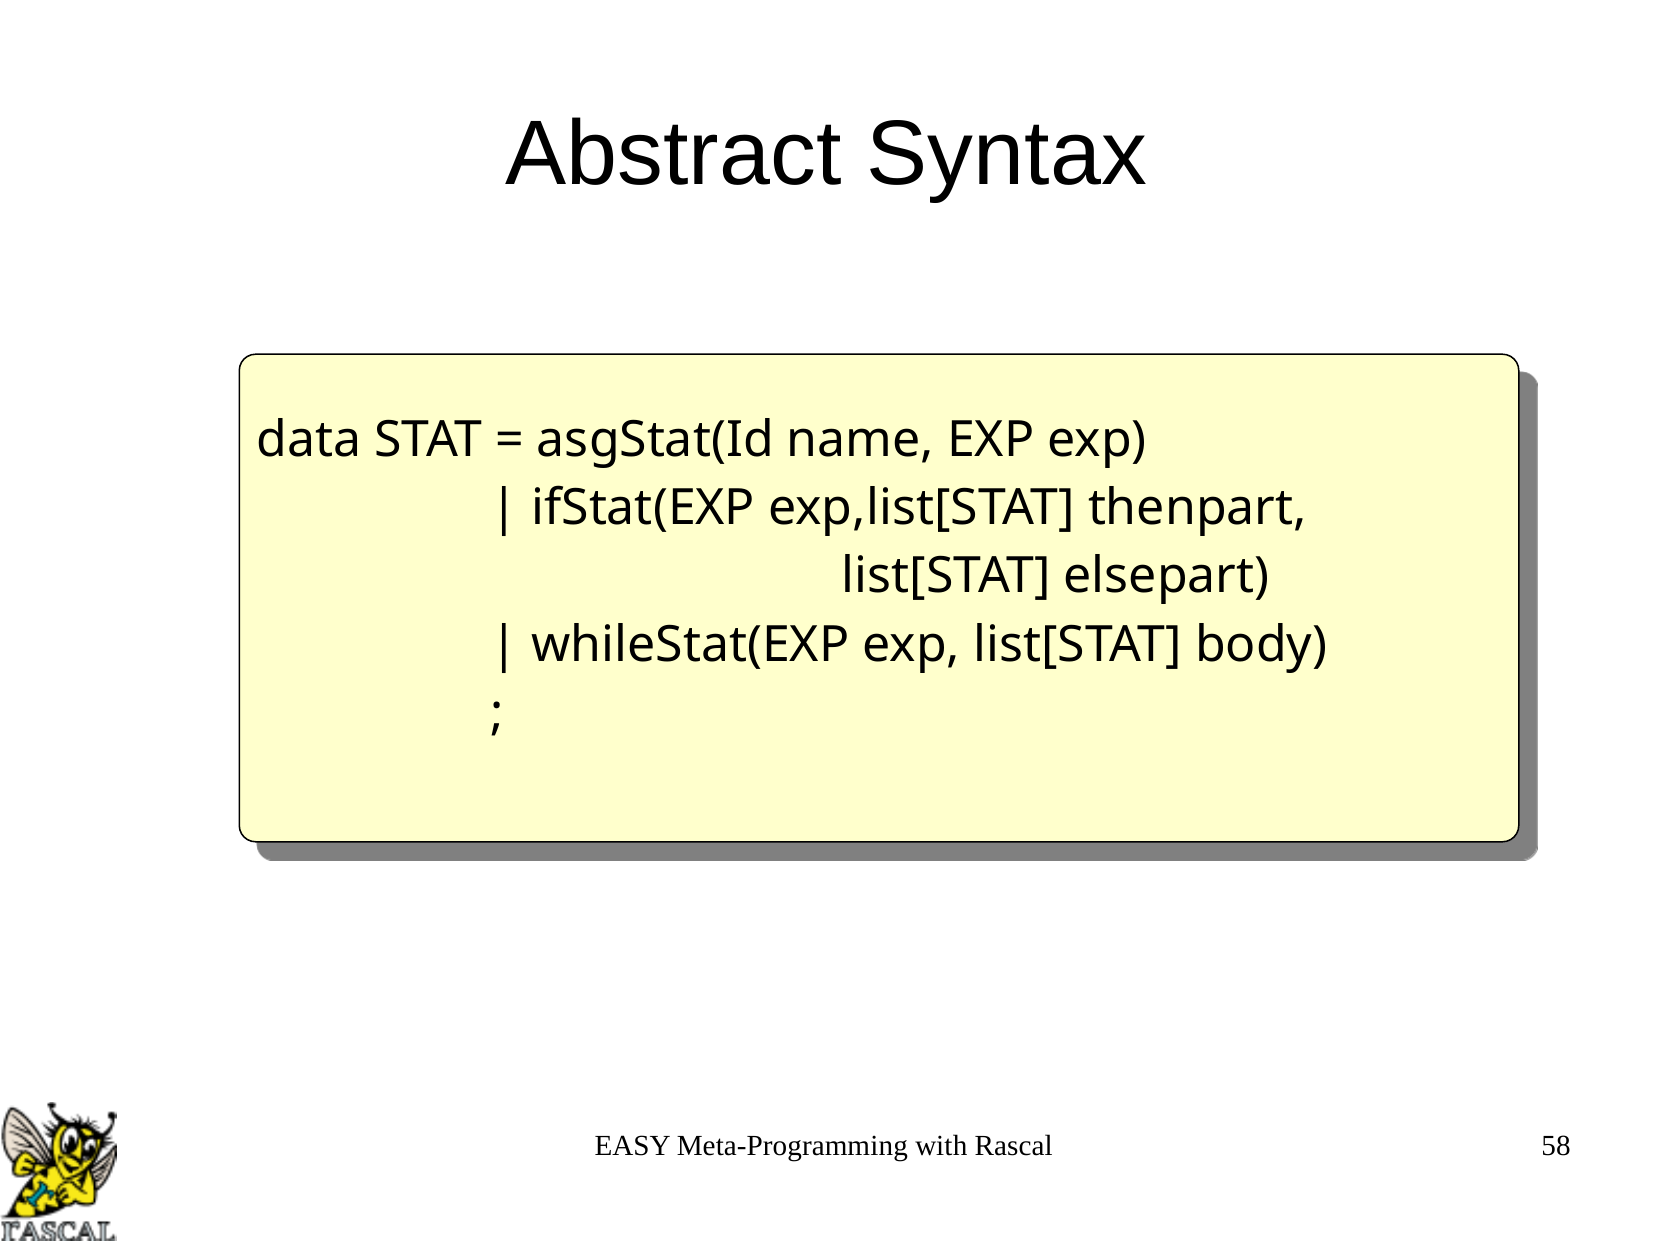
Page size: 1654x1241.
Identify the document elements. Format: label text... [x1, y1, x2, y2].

picture [0, 1102, 117, 1241]
text_box data STAT = asgStat(Id name, EXP exp) | ifStat(EXP exp,list[STAT] thenpart, list[STAT] elsepart) | whileStat(EXP exp, list[STAT] body) ; [242, 395, 1454, 783]
title Abstract Syntax [82, 56, 1571, 250]
text_box [239, 354, 1519, 842]
